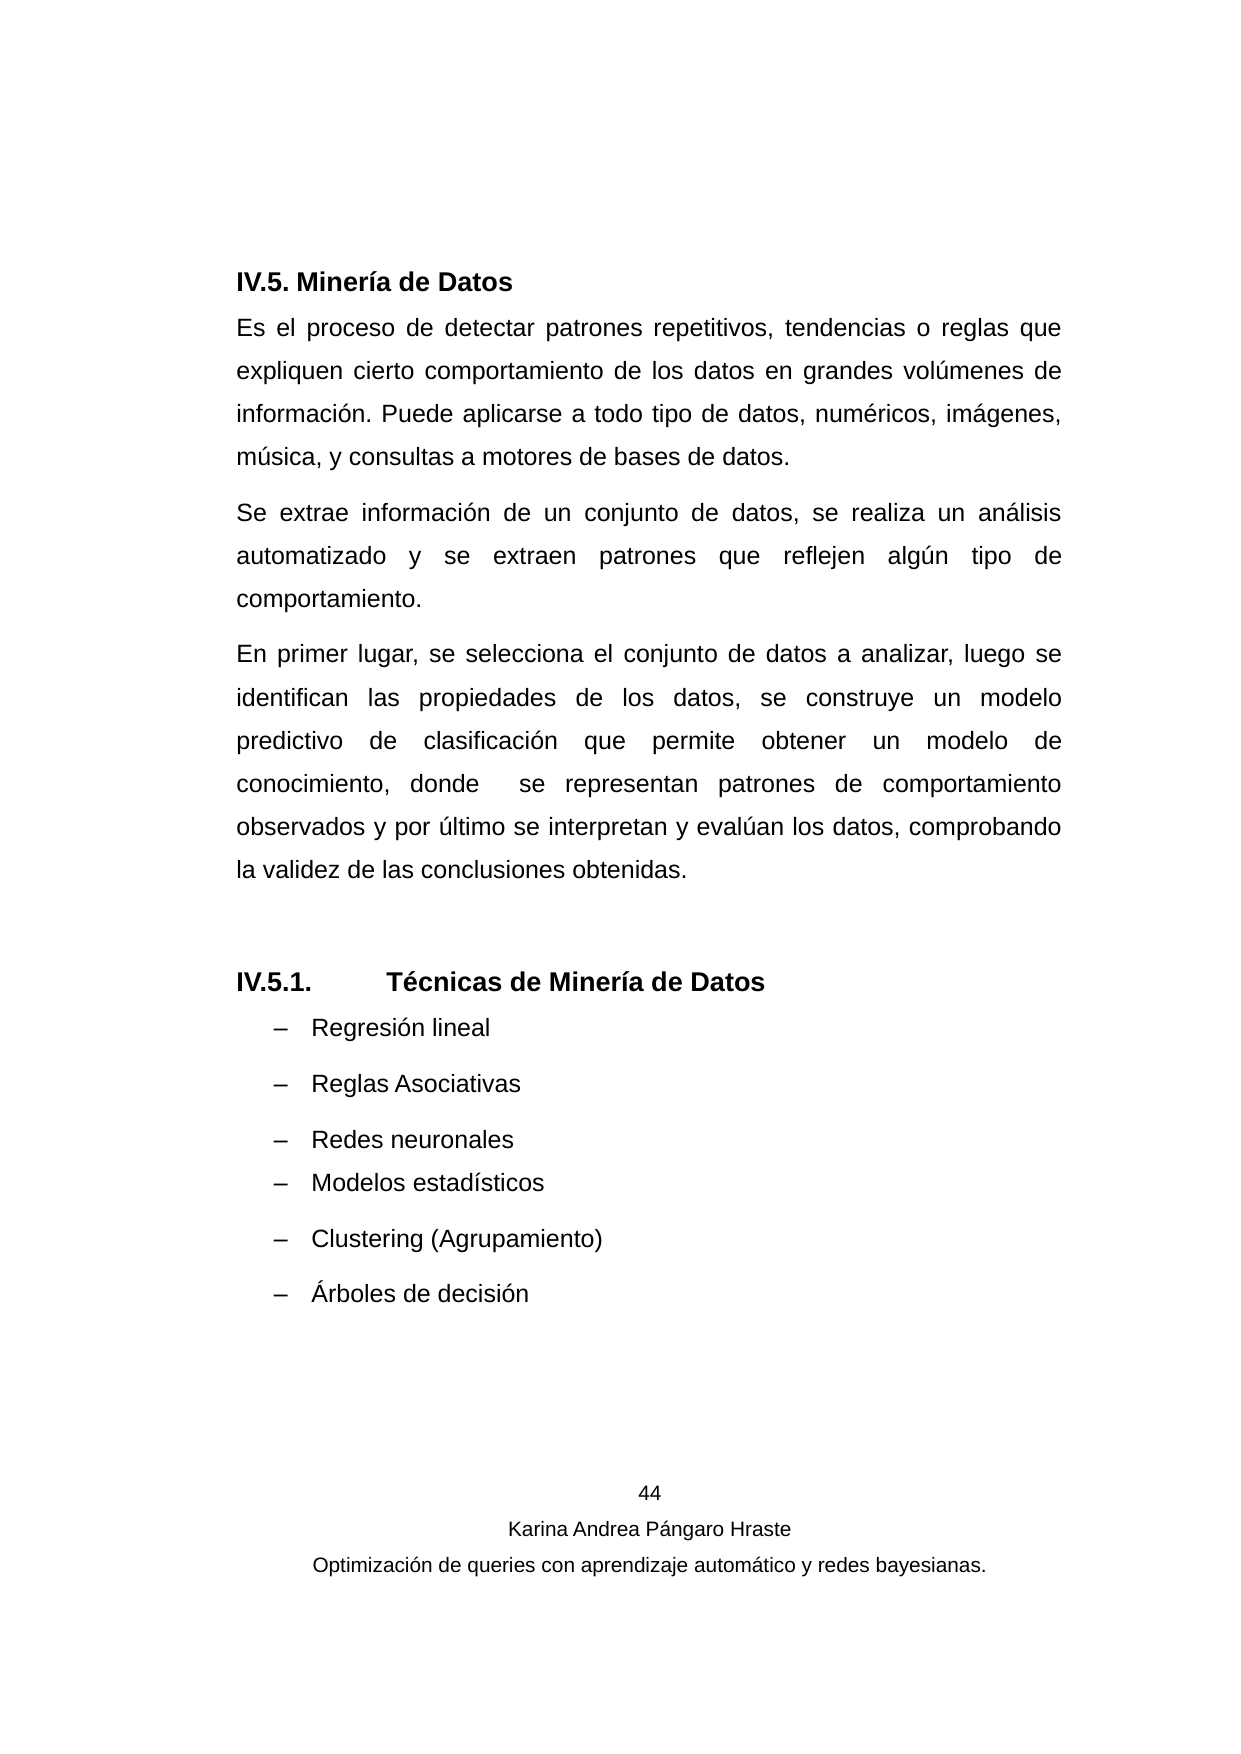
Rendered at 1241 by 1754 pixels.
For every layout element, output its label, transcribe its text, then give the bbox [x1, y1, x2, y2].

list Redes neuronales [274, 1125, 1063, 1153]
subtitle Minería de Datos [236, 266, 1063, 297]
list Clustering (Agrupamiento) [274, 1224, 1063, 1252]
subtitle Técnicas de Minería de Datos [236, 966, 1063, 998]
text Es el proceso de detectar patrones repetitivos, tendencias o reglas que expliquen cierto comportamiento de los datos en grandes volúmenes de información. Puede aplicarse a todo tipo de datos, numéricos, imágenes, música, y consultas a motores de bases de datos. [236, 313, 1063, 471]
list Reglas Asociativas [274, 1069, 1063, 1098]
text En primer lugar, se selecciona el conjunto de datos a analizar, luego se identifican las propiedades de los datos, se construye un modelo predictivo de clasificación que permite obtener un modelo de conocimiento, donde se representan patrones de comportamiento observados y por último se interpretan y evalúan los datos, comprobando la validez de las conclusiones obtenidas. [236, 639, 1063, 884]
text Se extrae información de un conjunto de datos, se realiza un análisis automatizado y se extraen patrones que reflejen algún tipo de comportamiento. [236, 498, 1063, 613]
list Regresión lineal [274, 1013, 1063, 1042]
list Modelos estadísticos [274, 1168, 1063, 1197]
list Árboles de decisión [274, 1279, 1063, 1308]
